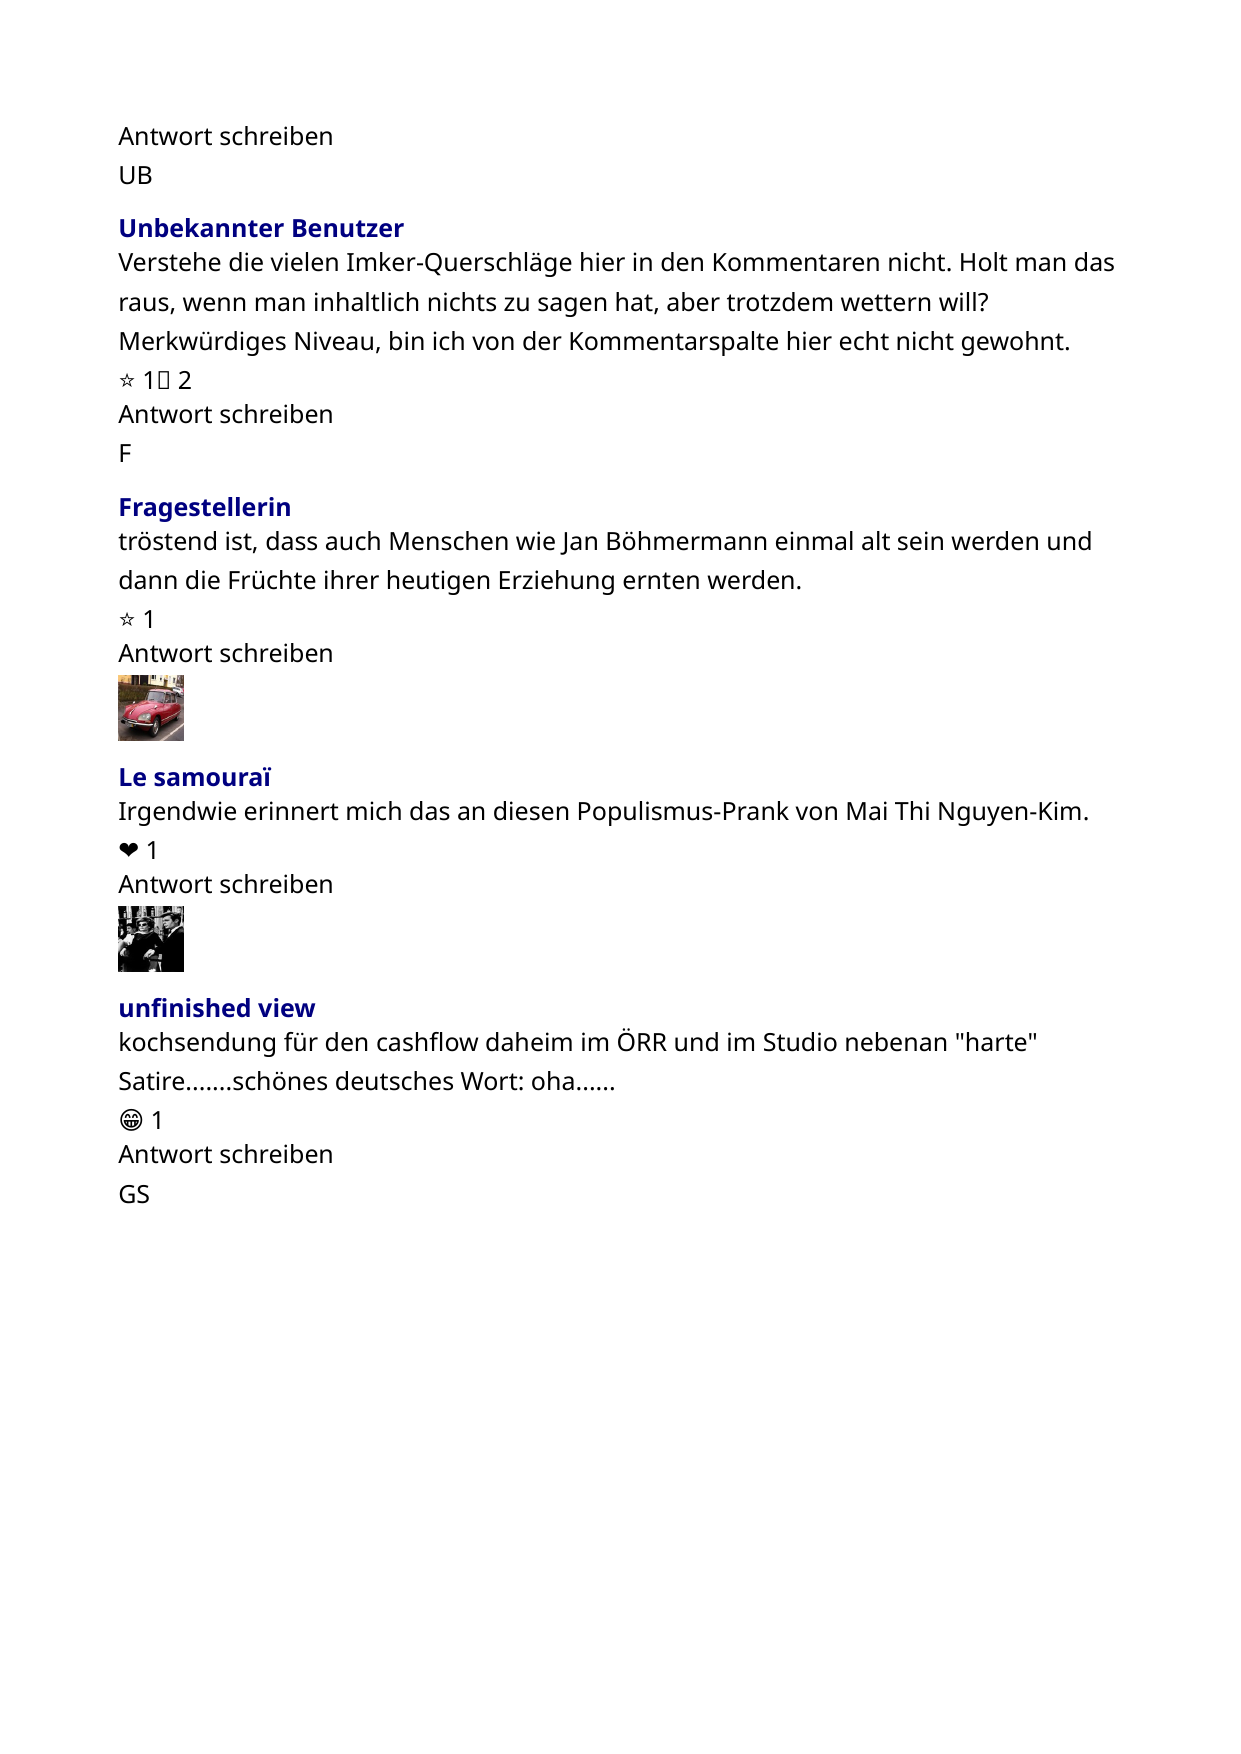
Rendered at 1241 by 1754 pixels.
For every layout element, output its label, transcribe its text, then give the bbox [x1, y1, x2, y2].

text Antwort schreiben [118, 636, 1122, 670]
text Antwort schreiben [118, 1137, 1122, 1171]
text Irgendwie erinnert mich das an diesen Populismus-Prank von Mai Thi Nguyen-Kim. [118, 794, 1122, 828]
text F [118, 436, 1122, 470]
subtitle unfinished view [118, 991, 1122, 1025]
text Merkwürdiges Niveau, bin ich von der Kommentarspalte hier echt nicht gewohnt. [118, 323, 1122, 357]
text GS [118, 1176, 1122, 1210]
text kochsendung für den cashflow daheim im ÖRR und im Studio nebenan "harte" Satire.......schönes deutsches Wort: oha...... [118, 1025, 1122, 1098]
subtitle Fragestellerin [118, 489, 1122, 524]
text Verstehe die vielen Imker-Querschläge hier in den Kommentaren nicht. Holt man das raus, wenn man inhaltlich nichts zu sagen hat, aber trotzdem wettern will? [118, 245, 1122, 318]
picture [118, 906, 184, 972]
text Antwort schreiben [118, 867, 1122, 901]
text tröstend ist, dass auch Menschen wie Jan Böhmermann einmal alt sein werden und dann die Früchte ihrer heutigen Erziehung ernten werden. [118, 524, 1122, 597]
text ⭐️ 1🤨 2 [118, 363, 1122, 397]
picture [118, 675, 184, 741]
text ⭐️ 1 [118, 602, 1122, 636]
text Antwort schreiben [118, 397, 1122, 431]
text ❤️ 1 [118, 833, 1122, 867]
subtitle Unbekannter Benutzer [118, 211, 1122, 245]
subtitle Le samouraï [118, 760, 1122, 794]
text Antwort schreiben [118, 118, 1122, 152]
text 😁 1 [118, 1103, 1122, 1137]
text UB [118, 157, 1122, 191]
